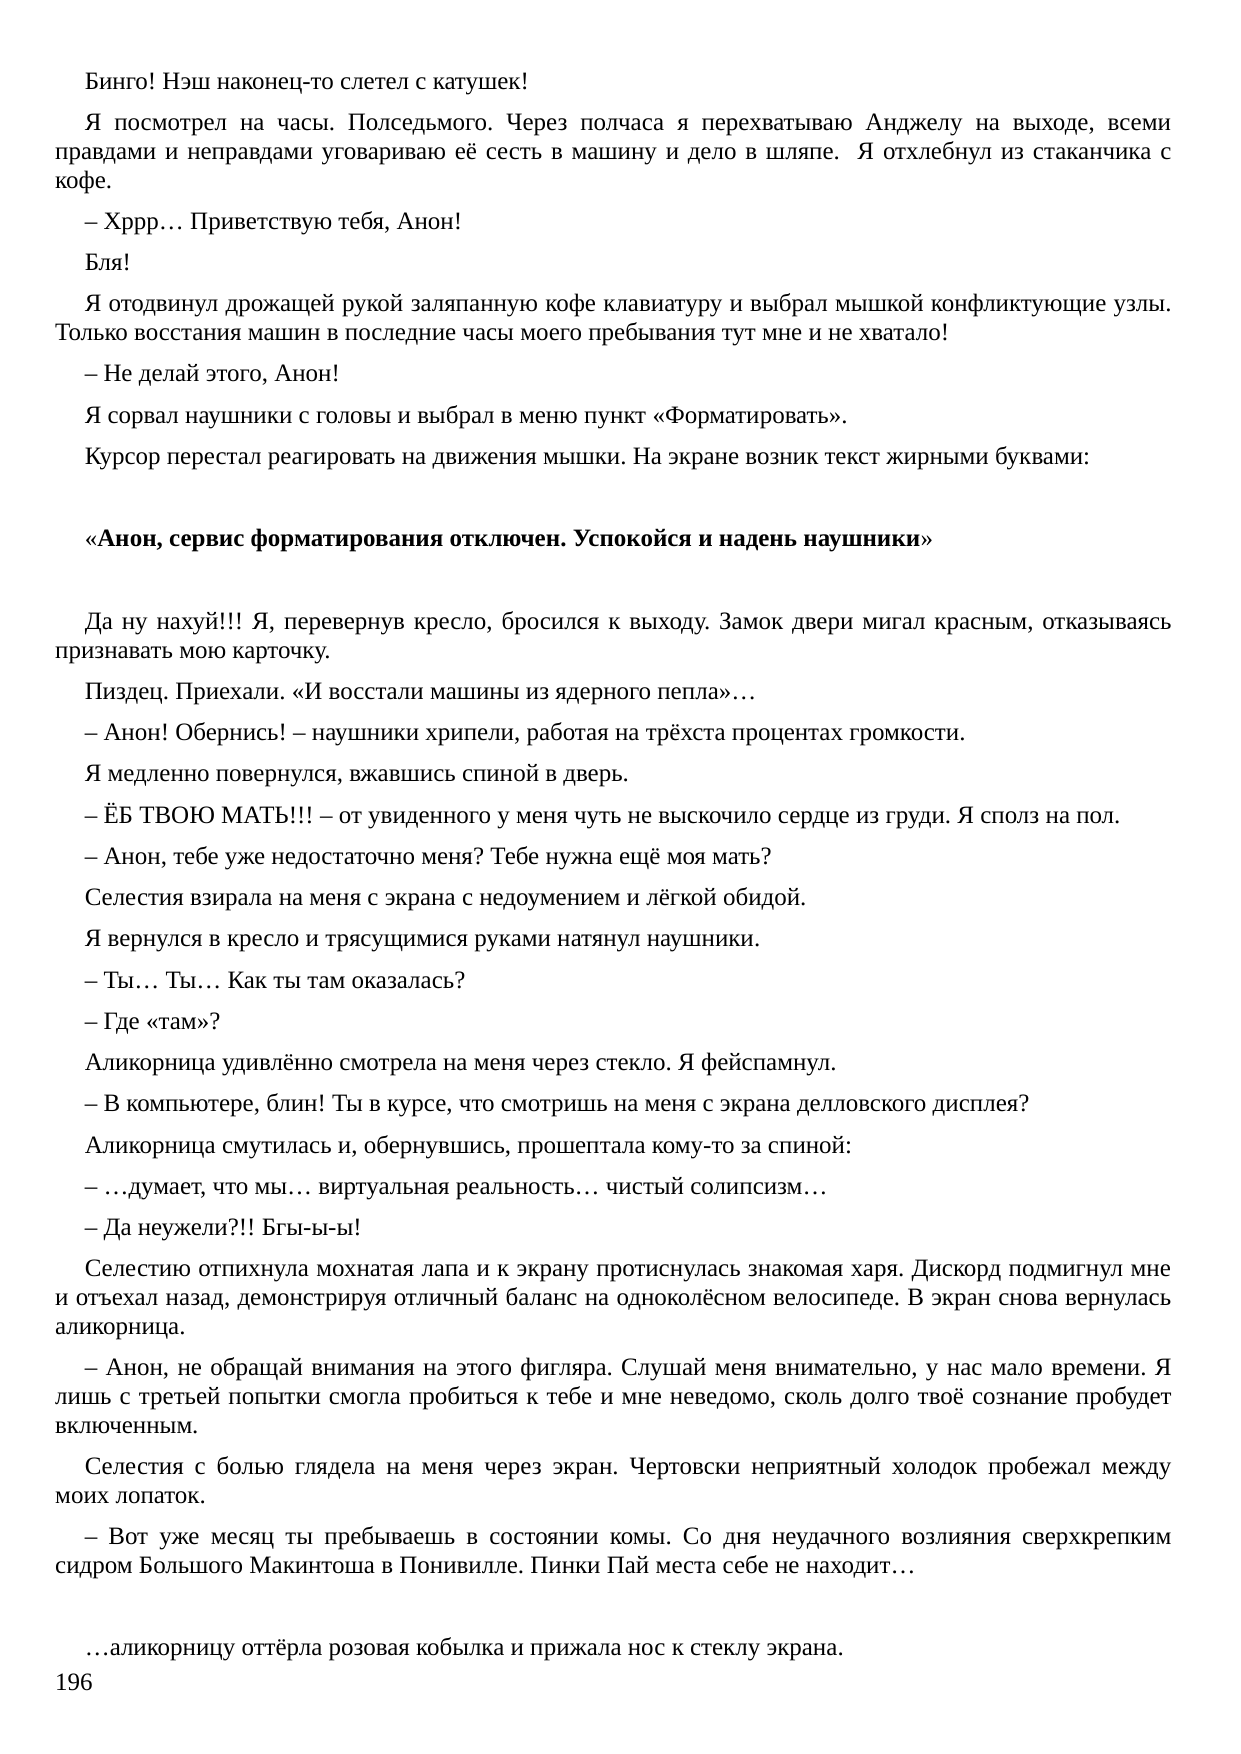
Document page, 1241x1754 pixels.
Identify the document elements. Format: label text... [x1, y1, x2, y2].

text Да ну нахуй!!! Я, перевернув кресло, бросился к выходу. Замок двери мигал красным, отказываясь признавать мою карточку. [55, 606, 1173, 663]
text Аликорница смутилась и, обернувшись, прошептала кому-то за спиной: [55, 1130, 1173, 1158]
text – ЁБ ТВОЮ МАТЬ!!! – от увиденного у меня чуть не выскочило сердце из груди. Я сполз на пол. [55, 800, 1173, 828]
text Селестия взирала на меня с экрана с недоумением и лёгкой обидой. [55, 882, 1173, 911]
text Пиздец. Приехали. «И восстали машины из ядерного пепла»… [55, 676, 1173, 705]
text – Вот уже месяц ты пребываешь в состоянии комы. Со дня неудачного возлияния сверхкрепким сидром Большого Макинтоша в Понивилле. Пинки Пай места себе не находит… [55, 1521, 1173, 1578]
text – Ты… Ты… Как ты там оказалась? [55, 965, 1173, 993]
text – Да неужели?!! Бгы-ы-ы! [55, 1212, 1173, 1241]
text Бля! [55, 247, 1173, 276]
text – Хррр… Приветствую тебя, Анон! [55, 206, 1173, 235]
text …аликорницу оттёрла розовая кобылка и прижала нос к стеклу экрана. [55, 1632, 1173, 1661]
text – Анон! Обернись! – наушники хрипели, работая на трёхста процентах громкости. [55, 717, 1173, 746]
text – Анон, тебе уже недостаточно меня? Тебе нужна ещё моя мать? [55, 841, 1173, 870]
text Аликорница удивлённо смотрела на меня через стекло. Я фейспамнул. [55, 1047, 1173, 1076]
text – Не делай этого, Анон! [55, 358, 1173, 387]
text Я отодвинул дрожащей рукой заляпанную кофе клавиатуру и выбрал мышкой конфликтующие узлы. Только восстания машин в последние часы моего пребывания тут мне и не хватало! [55, 288, 1173, 346]
text Бинго! Нэш наконец-то слетел с катушек! [55, 66, 1173, 95]
text – Анон, не обращай внимания на этого фигляра. Слушай меня внимательно, у нас мало времени. Я лишь с третьей попытки смогла пробиться к тебе и мне неведомо, сколь долго твоё сознание пробудет включенным. [55, 1352, 1173, 1438]
text Я сорвал наушники с головы и выбрал в меню пункт «Форматировать». [55, 400, 1173, 428]
text – Где «там»? [55, 1006, 1173, 1035]
text Селестию отпихнула мохнатая лапа и к экрану протиснулась знакомая харя. Дискорд подмигнул мне и отъехал назад, демонстрируя отличный баланс на одноколёсном велосипеде. В экран снова вернулась аликорница. [55, 1253, 1173, 1340]
text Я посмотрел на часы. Полседьмого. Через полчаса я перехватываю Анджелу на выходе, всеми правдами и неправдами уговариваю её сесть в машину и дело в шляпе. Я отхлебнул из стаканчика с кофе. [55, 107, 1173, 193]
text «Анон, сервис форматирования отключен. Успокойся и надень наушники» [55, 523, 1173, 552]
text – …думает, что мы… виртуальная реальность… чистый солипсизм… [55, 1171, 1173, 1200]
text Я вернулся в кресло и трясущимися руками натянул наушники. [55, 923, 1173, 952]
text Курсор перестал реагировать на движения мышки. На экране возник текст жирными буквами: [55, 441, 1173, 470]
text Селестия с болью глядела на меня через экран. Чертовски неприятный холодок пробежал между моих лопаток. [55, 1451, 1173, 1508]
text – В компьютере, блин! Ты в курсе, что смотришь на меня с экрана делловского дисплея? [55, 1088, 1173, 1117]
text Я медленно повернулся, вжавшись спиной в дверь. [55, 758, 1173, 787]
